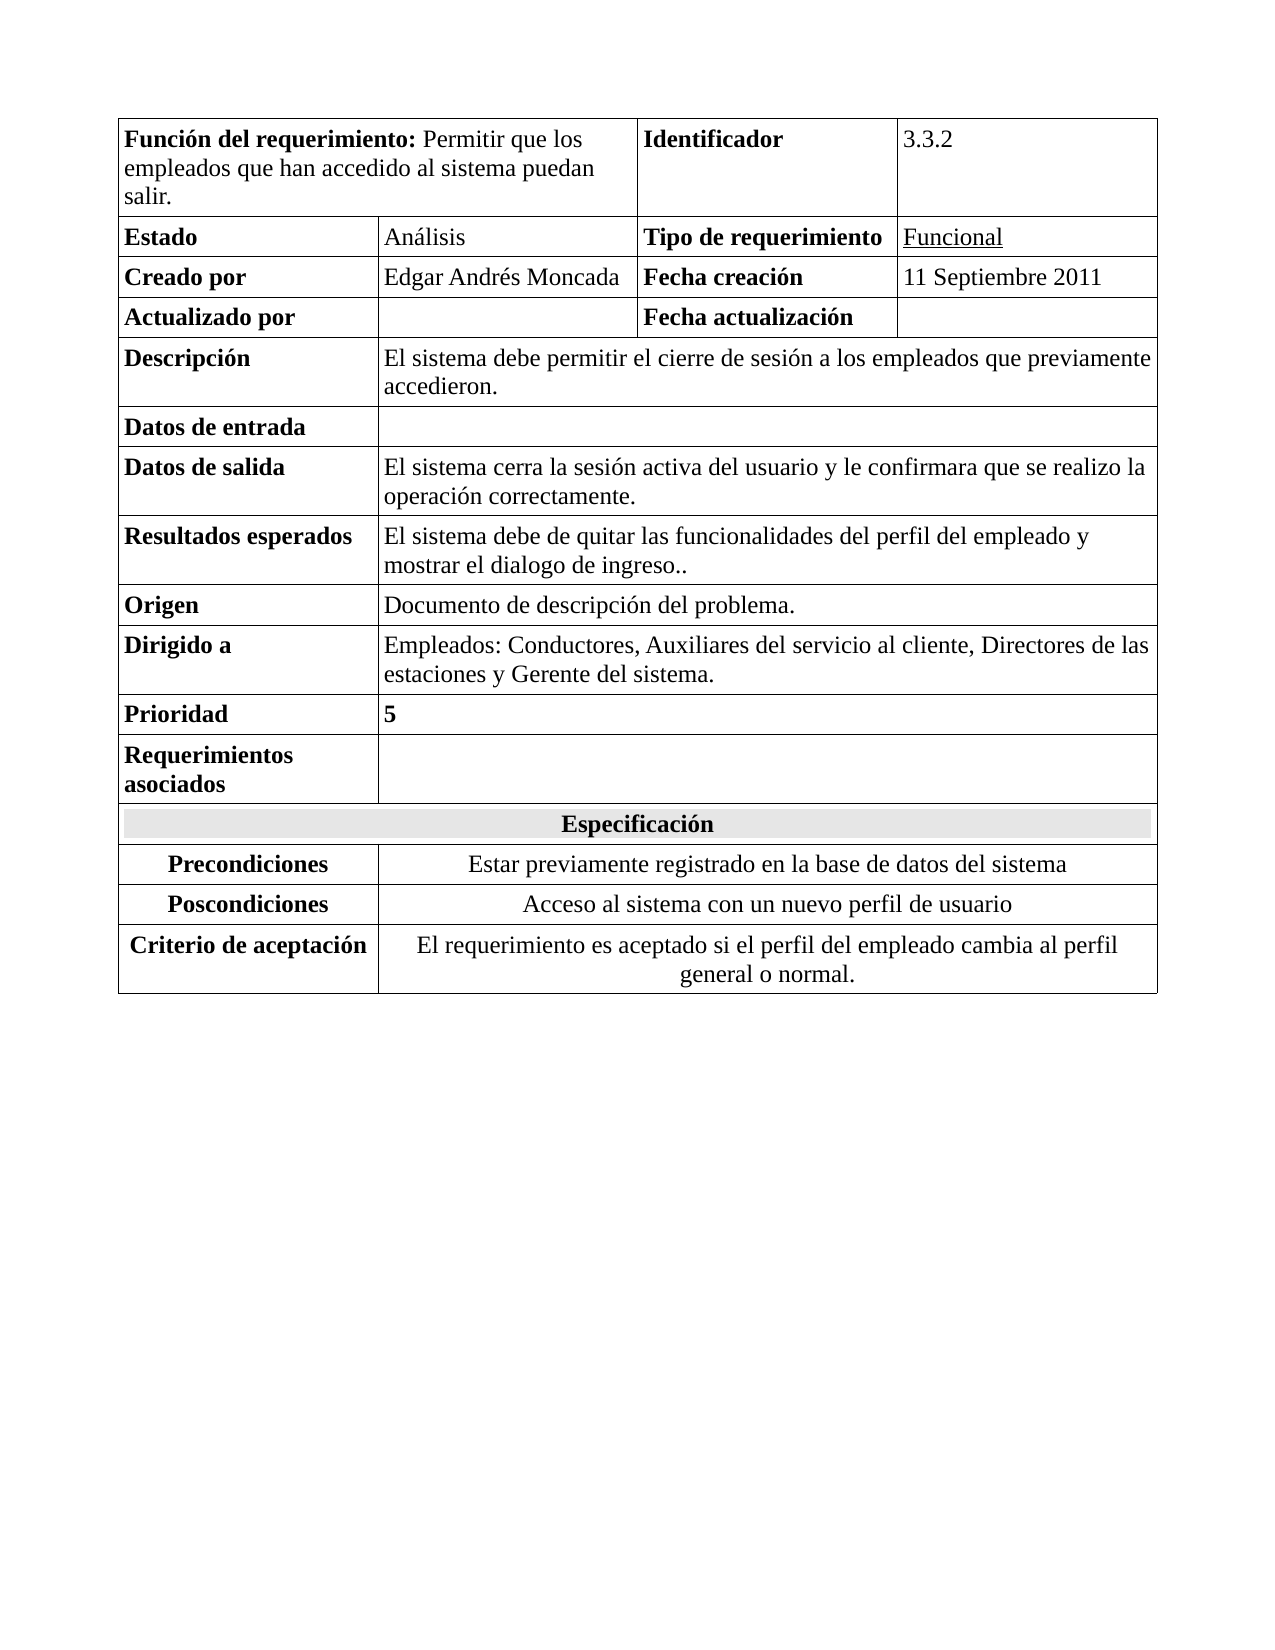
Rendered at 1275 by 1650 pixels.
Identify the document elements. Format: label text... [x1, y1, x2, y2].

table_cell Funcional [898, 217, 1157, 256]
table_cell Creado por [119, 257, 378, 297]
table_cell Tipo de requerimiento [638, 217, 897, 256]
table_header Función del requerimiento: Permitir que los empleados que han accedido al sistema puedan salir. [119, 119, 637, 216]
table_cell Datos de entrada [119, 407, 378, 446]
table_cell Dirigido a [119, 626, 378, 694]
table_cell Precondiciones [119, 845, 378, 884]
table_cell Requerimientos asociados [119, 735, 378, 803]
table_cell Acceso al sistema con un nuevo perfil de usuario [379, 885, 1157, 924]
table_cell Resultados esperados [119, 516, 378, 584]
table_cell 11 Septiembre 2011 [898, 257, 1157, 297]
table_cell Fecha creación [638, 257, 897, 297]
table_cell Edgar Andrés Moncada [379, 257, 637, 297]
table_cell El sistema debe de quitar las funcionalidades del perfil del empleado y mostrar el dialogo de ingreso.. [379, 516, 1157, 584]
table_cell El sistema cerra la sesión activa del usuario y le confirmara que se realizo la operación correctamente. [379, 447, 1157, 515]
table_cell Documento de descripción del problema. [379, 585, 1157, 625]
table_cell [379, 735, 1157, 803]
table_cell [379, 298, 637, 337]
table_cell Origen [119, 585, 378, 625]
table_cell [898, 298, 1157, 337]
table_cell [379, 407, 1157, 446]
table_cell El requerimiento es aceptado si el perfil del empleado cambia al perfil general o normal. [379, 925, 1157, 993]
table_cell El sistema debe permitir el cierre de sesión a los empleados que previamente accedieron. [379, 338, 1157, 406]
table_cell Empleados: Conductores, Auxiliares del servicio al cliente, Directores de las estaciones y Gerente del sistema. [379, 626, 1157, 694]
table_cell Prioridad [119, 695, 378, 734]
table_cell Fecha actualización [638, 298, 897, 337]
table_cell Análisis [379, 217, 637, 256]
table_header 3.3.2 [898, 119, 1157, 216]
table_cell Estado [119, 217, 378, 256]
table_cell Criterio de aceptación [119, 925, 378, 993]
table_cell Actualizado por [119, 298, 378, 337]
table_cell Especificación [119, 804, 1157, 843]
table_cell Descripción [119, 338, 378, 406]
table_cell Poscondiciones [119, 885, 378, 924]
table_cell 5 [379, 695, 1157, 734]
table_cell Datos de salida [119, 447, 378, 515]
table_cell Estar previamente registrado en la base de datos del sistema [379, 845, 1157, 884]
table_header Identificador [638, 119, 897, 216]
